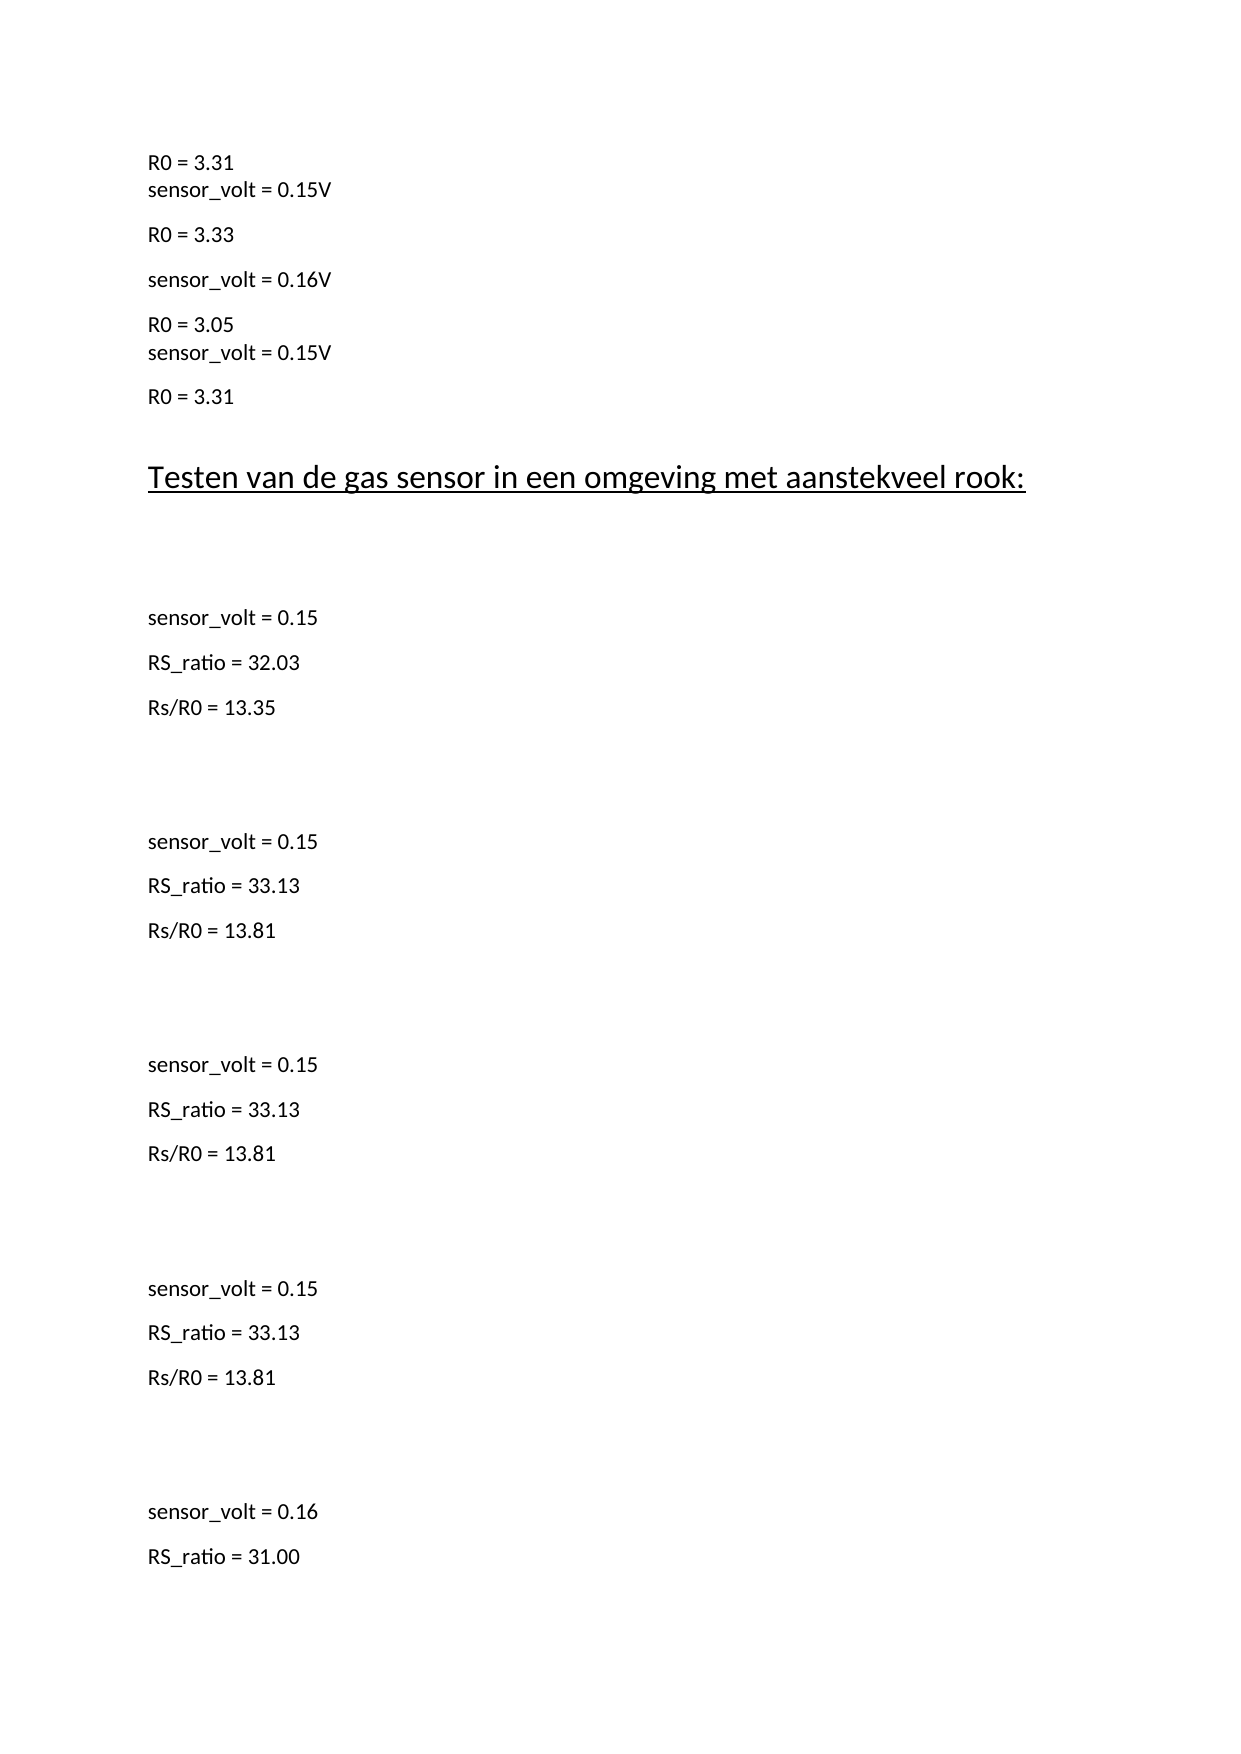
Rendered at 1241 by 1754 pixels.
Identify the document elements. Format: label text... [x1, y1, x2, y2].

text RS_ratio = 33.13 [148, 871, 1093, 899]
text RS_ratio = 33.13 [148, 1318, 1093, 1346]
text R0 = 3.31 sensor_volt = 0.15V [148, 148, 1093, 204]
text sensor_volt = 0.15 [148, 1050, 1093, 1078]
text sensor_volt = 0.16V [148, 265, 1093, 293]
text sensor_volt = 0.15 [148, 603, 1093, 631]
text RS_ratio = 33.13 [148, 1095, 1093, 1123]
text sensor_volt = 0.15 [148, 1274, 1093, 1302]
text sensor_volt = 0.16 [148, 1497, 1093, 1525]
text Testen van de gas sensor in een omgeving met aanstekveel rook: [148, 427, 1093, 497]
text RS_ratio = 32.03 [148, 648, 1093, 676]
text Rs/R0 = 13.81 [148, 1363, 1093, 1391]
text sensor_volt = 0.15 [148, 827, 1093, 855]
text Rs/R0 = 13.81 [148, 1139, 1093, 1168]
text Rs/R0 = 13.35 [148, 693, 1093, 721]
text Rs/R0 = 13.81 [148, 916, 1093, 944]
text R0 = 3.05 sensor_volt = 0.15V [148, 310, 1093, 366]
text R0 = 3.33 [148, 220, 1093, 248]
text R0 = 3.31 [148, 382, 1093, 410]
text RS_ratio = 31.00 [148, 1542, 1093, 1570]
